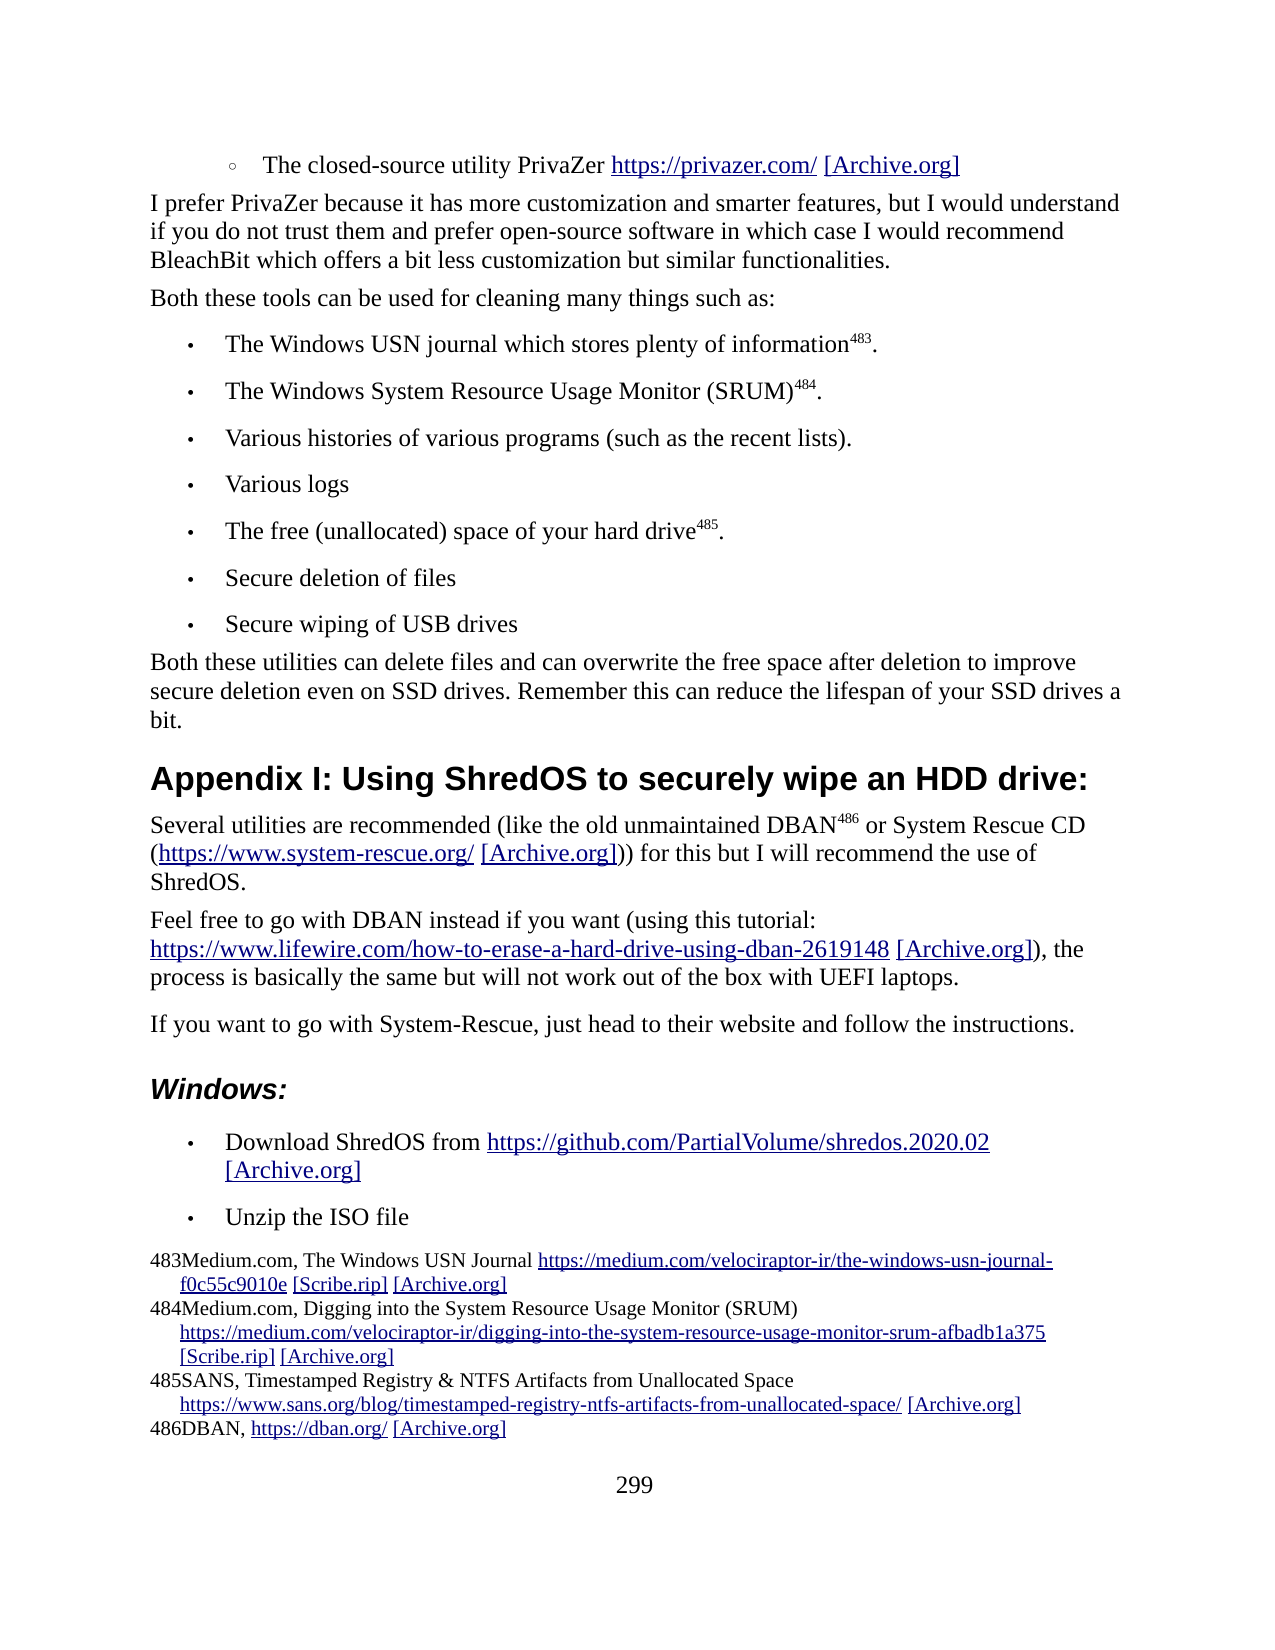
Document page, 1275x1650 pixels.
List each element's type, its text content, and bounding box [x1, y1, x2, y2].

text Several utilities are recommended (like the old unmaintained DBAN or System Rescue CD (https://www.system-rescue.org/ [Archive.org])) for this but I will recommend the use of ShredOS. [150, 810, 1125, 896]
list The free (unallocated) space of your hard drive. [187, 516, 1125, 545]
text Both these utilities can delete files and can overwrite the free space after deletion to improve secure deletion even on SSD drives. Remember this can reduce the lifespan of your SSD drives a bit. [150, 647, 1125, 733]
text Feel free to go with DBAN instead if you want (using this tutorial: https://www.lifewire.com/how-to-erase-a-hard-drive-using-dban-2619148 [Archive.org]), the process is basically the same but will not work out of the box with UEFI laptops. [150, 905, 1125, 991]
subtitle Appendix I: Using ShredOS to securely wipe an HDD drive: [150, 758, 1125, 797]
text If you want to go with System-Rescue, just head to their website and follow the instructions. [150, 1009, 1125, 1038]
list Various histories of various programs (such as the recent lists). [187, 423, 1125, 452]
list Download ShredOS from https://github.com/PartialVolume/shredos.2020.02 [Archive.org] [187, 1127, 1125, 1184]
list Medium.com, Digging into the System Resource Usage Monitor (SRUM) https://medium.com/velociraptor-ir/digging-into-the-system-resource-usage-monitor-srum-afbadb1a375 [Scribe.rip] [Archive.org] [150, 1296, 1125, 1368]
text Both these tools can be used for cleaning many things such as: [150, 283, 1125, 312]
text DBAN, https://dban.org/ [Archive.org] [150, 1416, 1125, 1440]
list Secure wiping of USB drives [187, 609, 1125, 638]
list SANS, Timestamped Registry & NTFS Artifacts from Unallocated Space https://www.sans.org/blog/timestamped-registry-ntfs-artifacts-from-unallocated-space/ [Archive.org] [150, 1368, 1125, 1416]
text I prefer PrivaZer because it has more customization and smarter features, but I would understand if you do not trust them and prefer open-source software in which case I would recommend BleachBit which offers a bit less customization but similar functionalities. [150, 188, 1125, 274]
list Medium.com, The Windows USN Journal https://medium.com/velociraptor-ir/the-windows-usn-journal-f0c55c9010e [Scribe.rip] [Archive.org] [150, 1247, 1125, 1296]
list The Windows USN journal which stores plenty of information. [187, 329, 1125, 358]
list Unzip the ISO file [187, 1202, 1125, 1231]
list The closed-source utility PrivaZer https://privazer.com/ [Archive.org] [225, 150, 1125, 179]
subtitle Windows: [150, 1072, 1125, 1105]
list Secure deletion of files [187, 563, 1125, 592]
list Various logs [187, 469, 1125, 498]
list The Windows System Resource Usage Monitor (SRUM). [187, 376, 1125, 405]
